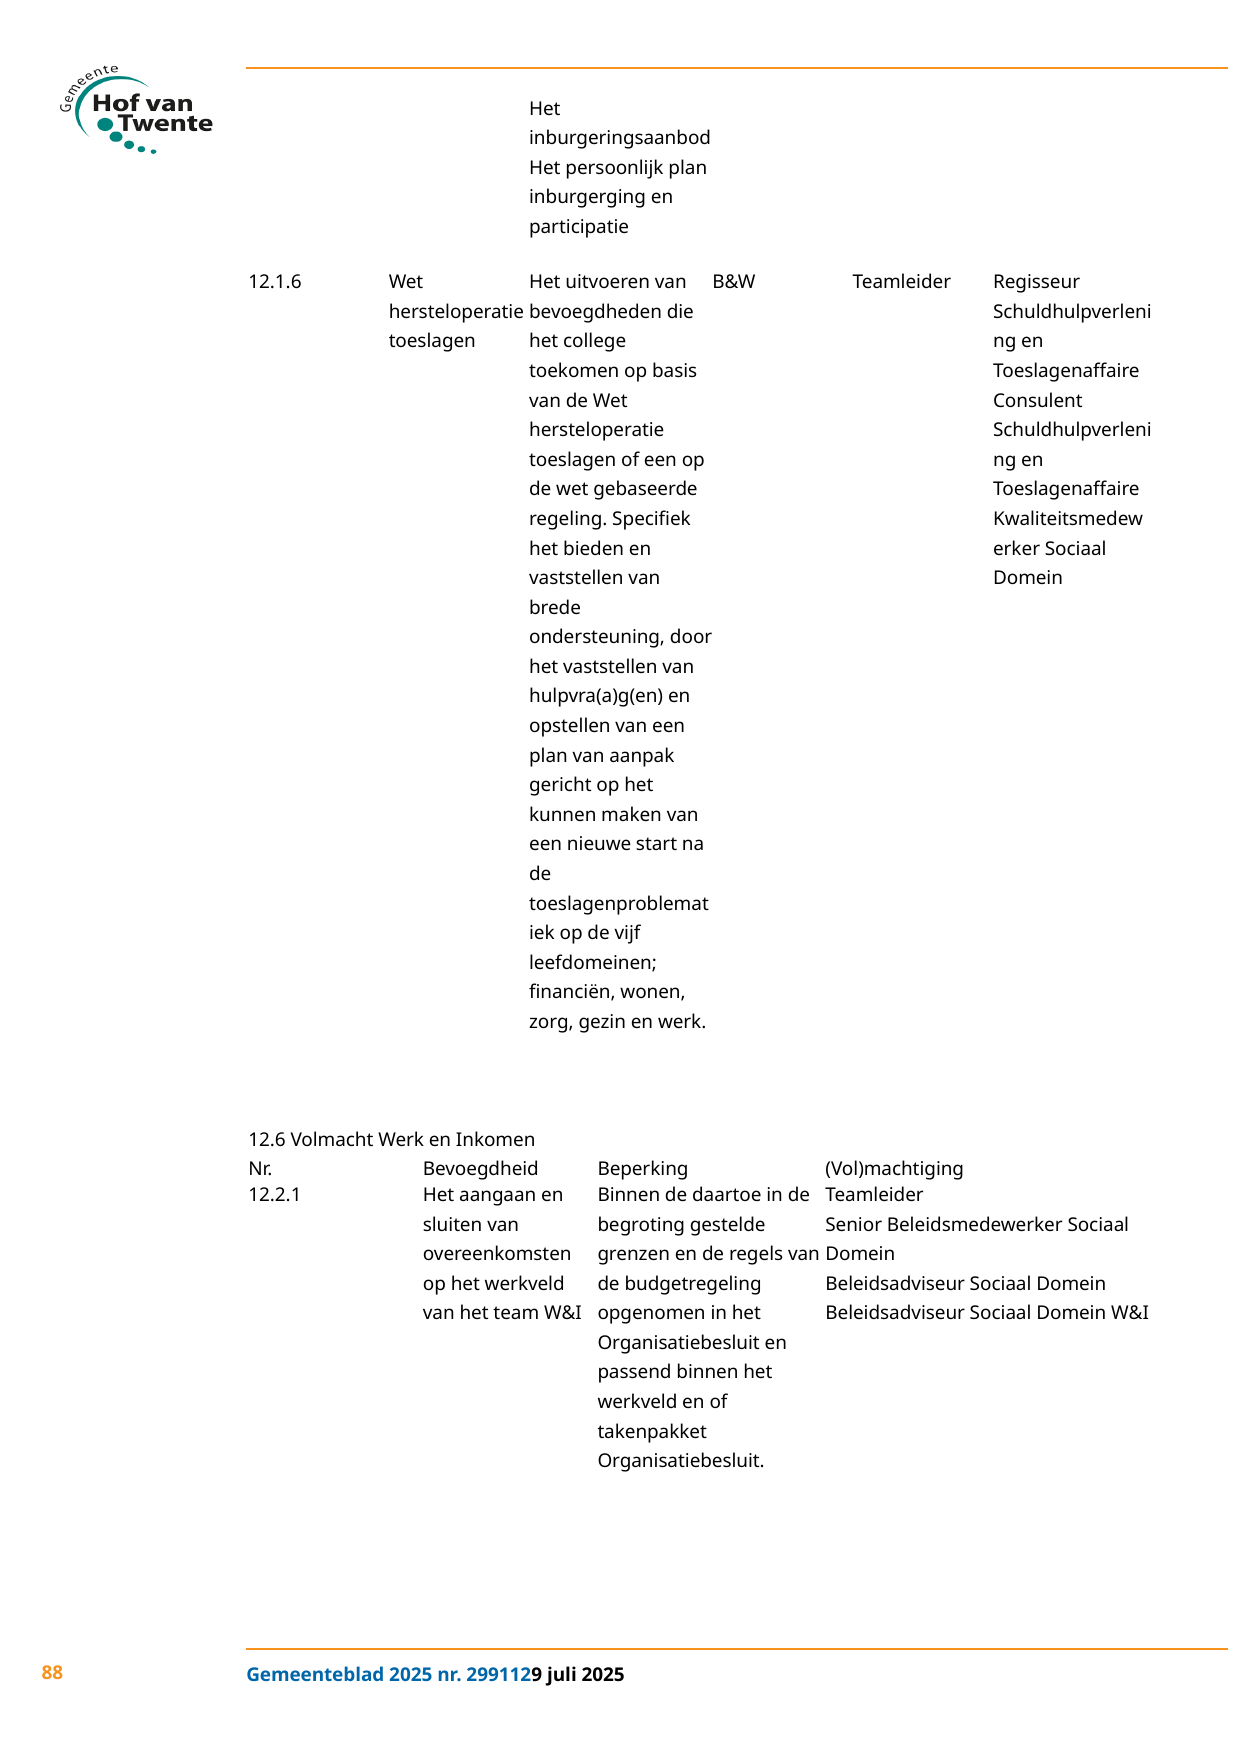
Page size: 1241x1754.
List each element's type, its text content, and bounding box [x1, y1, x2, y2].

table_cell Het inburgeringsaanbod Het persoonlijk plan inburgerging en participatie [529, 95, 712, 268]
table_cell Regisseur Schuldhulpverlening en Toeslagenaffaire Consulent Schuldhulpverlening en Toeslagenaffaire Kwaliteitsmedewerker Sociaal Domein [993, 269, 1152, 1063]
picture [41, 47, 231, 172]
table_header Nr. [248, 1155, 423, 1181]
table_cell Het uitvoeren van bevoegdheden die het college toekomen op basis van de Wet hersteloperatie toeslagen of een op de wet gebaseerde regeling. Specifiek het bieden en vaststellen van brede ondersteuning, door het vaststellen van hulpvra(a)g(en) en opstellen van een plan van aanpak gericht op het kunnen maken van een nieuwe start na de toeslagenproblematiek op de vijf leefdomeinen; financiën, wonen, zorg, gezin en werk. [529, 269, 712, 1063]
table_cell 12.1.6 [248, 269, 388, 1063]
text 12.6 Volmacht Werk en Inkomen [248, 1126, 1152, 1151]
table_cell Teamleider Senior Beleidsmedewerker Sociaal Domein Beleidsadviseur Sociaal Domein Beleidsadviseur Sociaal Domein W&I [825, 1181, 1152, 1503]
table_cell [248, 95, 388, 268]
table_cell 12.2.1 [248, 1181, 423, 1503]
table_cell [712, 95, 852, 268]
table_cell [993, 95, 1152, 268]
table_cell [389, 95, 529, 268]
table_header (Vol)machtiging [825, 1155, 1152, 1181]
table_cell Het aangaan en sluiten van overeenkomsten op het werkveld van het team W&I [423, 1181, 597, 1503]
table_cell B&W [712, 269, 852, 1063]
table_header Bevoegdheid [423, 1155, 597, 1181]
table_header Beperking [597, 1155, 825, 1181]
table_cell Wet hersteloperatie toeslagen [389, 269, 529, 1063]
table_cell Teamleider [853, 269, 993, 1063]
table_cell Binnen de daartoe in de begroting gestelde grenzen en de regels van de budgetregeling opgenomen in het Organisatiebesluit en passend binnen het werkveld en of takenpakket Organisatiebesluit. [597, 1181, 825, 1503]
table_cell [853, 95, 993, 268]
